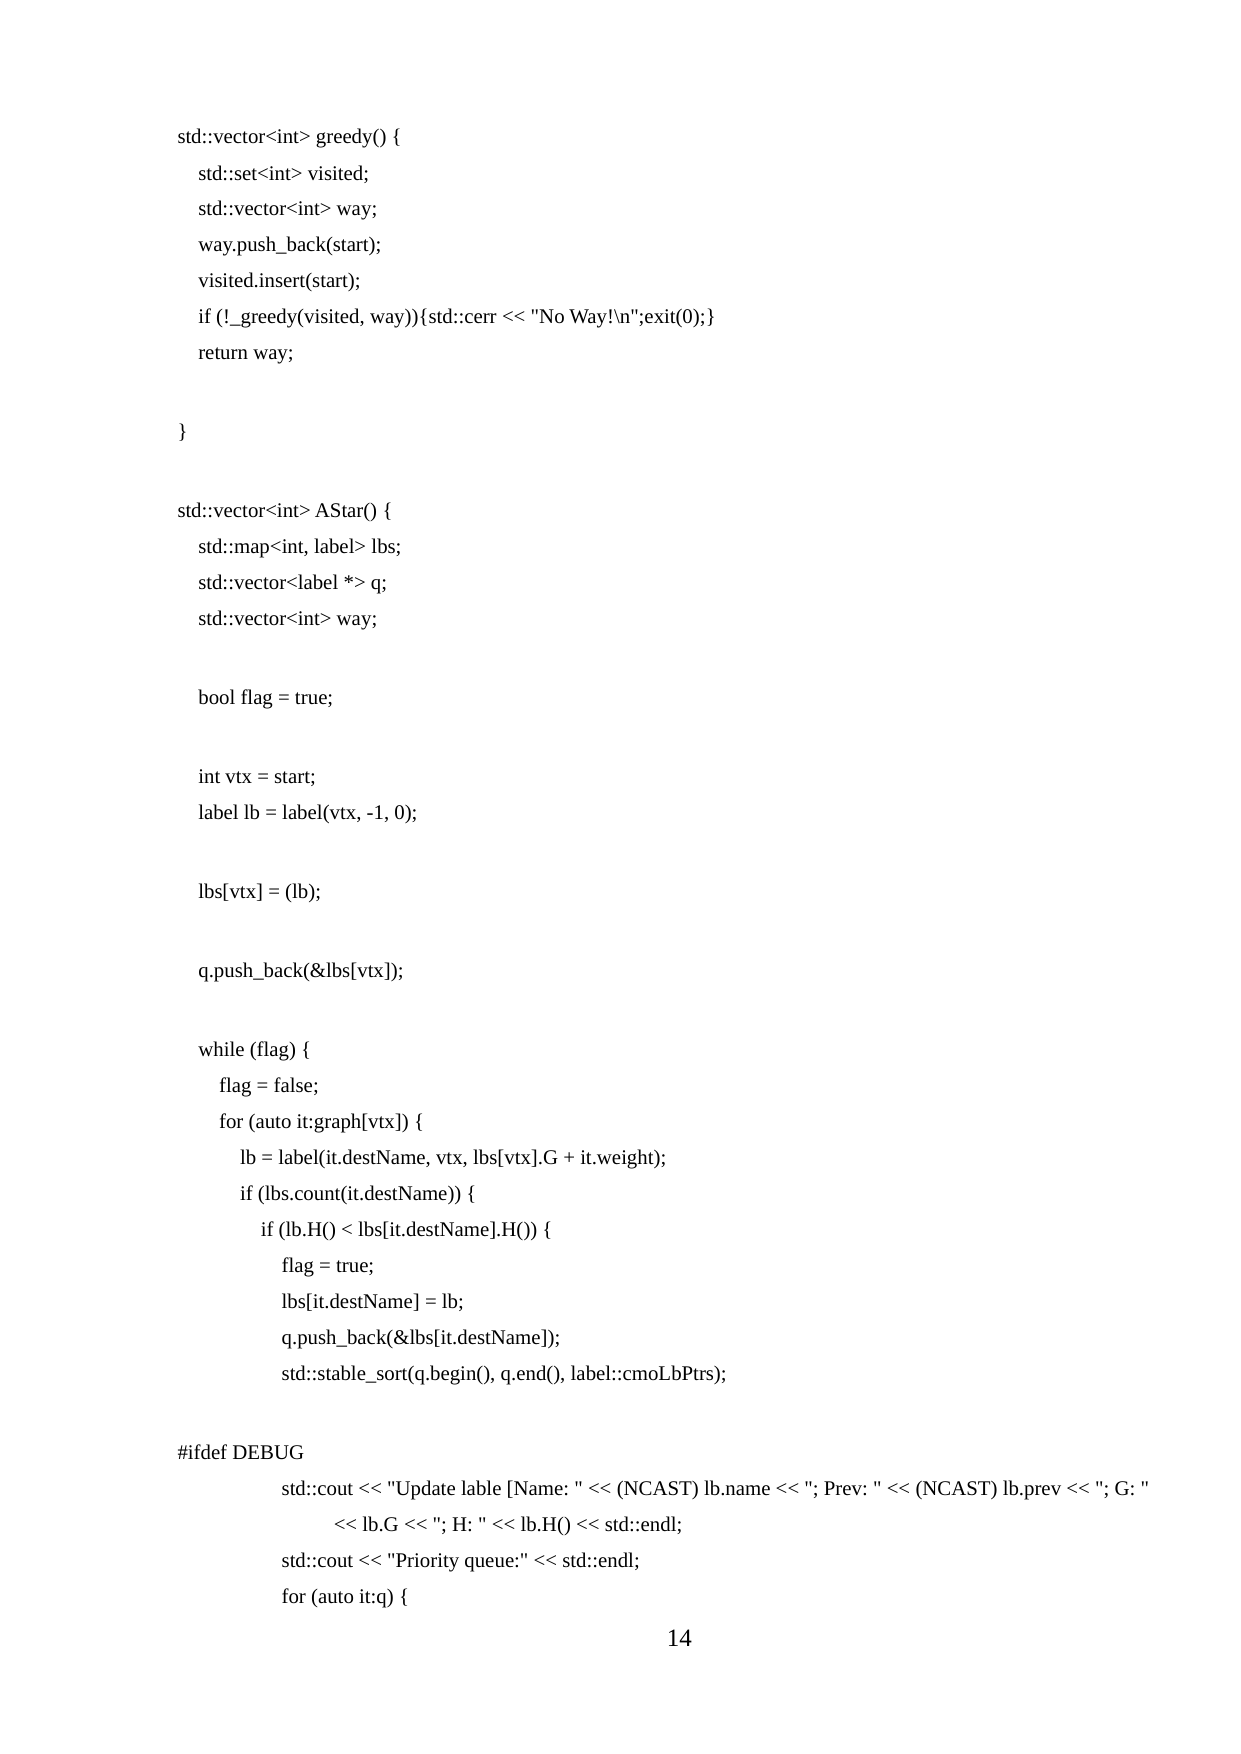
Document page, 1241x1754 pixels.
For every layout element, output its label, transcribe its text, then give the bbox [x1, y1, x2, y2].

text lbs[it.destName] = lb; [177, 1289, 1181, 1313]
text int vtx = start; [177, 764, 1181, 788]
text std::vector<int> way; [177, 606, 1181, 630]
text lbs[vtx] = (lb); [177, 879, 1181, 903]
text flag = false; [177, 1073, 1181, 1097]
text std::vector<int> greedy() { [177, 124, 1181, 148]
text std::vector<int> way; [177, 196, 1181, 220]
text std::vector<label *> q; [177, 570, 1181, 594]
text lb = label(it.destName, vtx, lbs[vtx].G + it.weight); [177, 1145, 1181, 1169]
text if (lb.H() < lbs[it.destName].H()) { [177, 1217, 1181, 1241]
text for (auto it:q) { [177, 1583, 1181, 1608]
text std::set<int> visited; [177, 160, 1181, 184]
text return way; [177, 340, 1181, 364]
text q.push_back(&lbs[vtx]); [177, 958, 1181, 982]
text #ifdef DEBUG [177, 1440, 1181, 1464]
text for (auto it:graph[vtx]) { [177, 1109, 1181, 1133]
text if (!_greedy(visited, way)){std::cerr << "No Way!\n";exit(0);} [177, 304, 1181, 328]
text flag = true; [177, 1253, 1181, 1277]
text visited.insert(start); [177, 268, 1181, 292]
text std::map<int, label> lbs; [177, 534, 1181, 558]
text if (lbs.count(it.destName)) { [177, 1181, 1181, 1205]
text std::cout << "Priority queue:" << std::endl; [177, 1548, 1181, 1572]
text q.push_back(&lbs[it.destName]); [177, 1325, 1181, 1349]
text way.push_back(start); [177, 232, 1181, 256]
text while (flag) { [177, 1037, 1181, 1061]
text std::vector<int> AStar() { [177, 498, 1181, 522]
text std::stable_sort(q.begin(), q.end(), label::cmoLbPtrs); [177, 1361, 1181, 1385]
text bool flag = true; [177, 685, 1181, 709]
text } [177, 419, 1181, 443]
text label lb = label(vtx, -1, 0); [177, 800, 1181, 824]
text << lb.G << "; H: " << lb.H() << std::endl; [177, 1512, 1181, 1536]
text std::cout << "Update lable [Name: " << (NCAST) lb.name << "; Prev: " << (NCAST) lb.prev << "; G: " [177, 1476, 1181, 1500]
